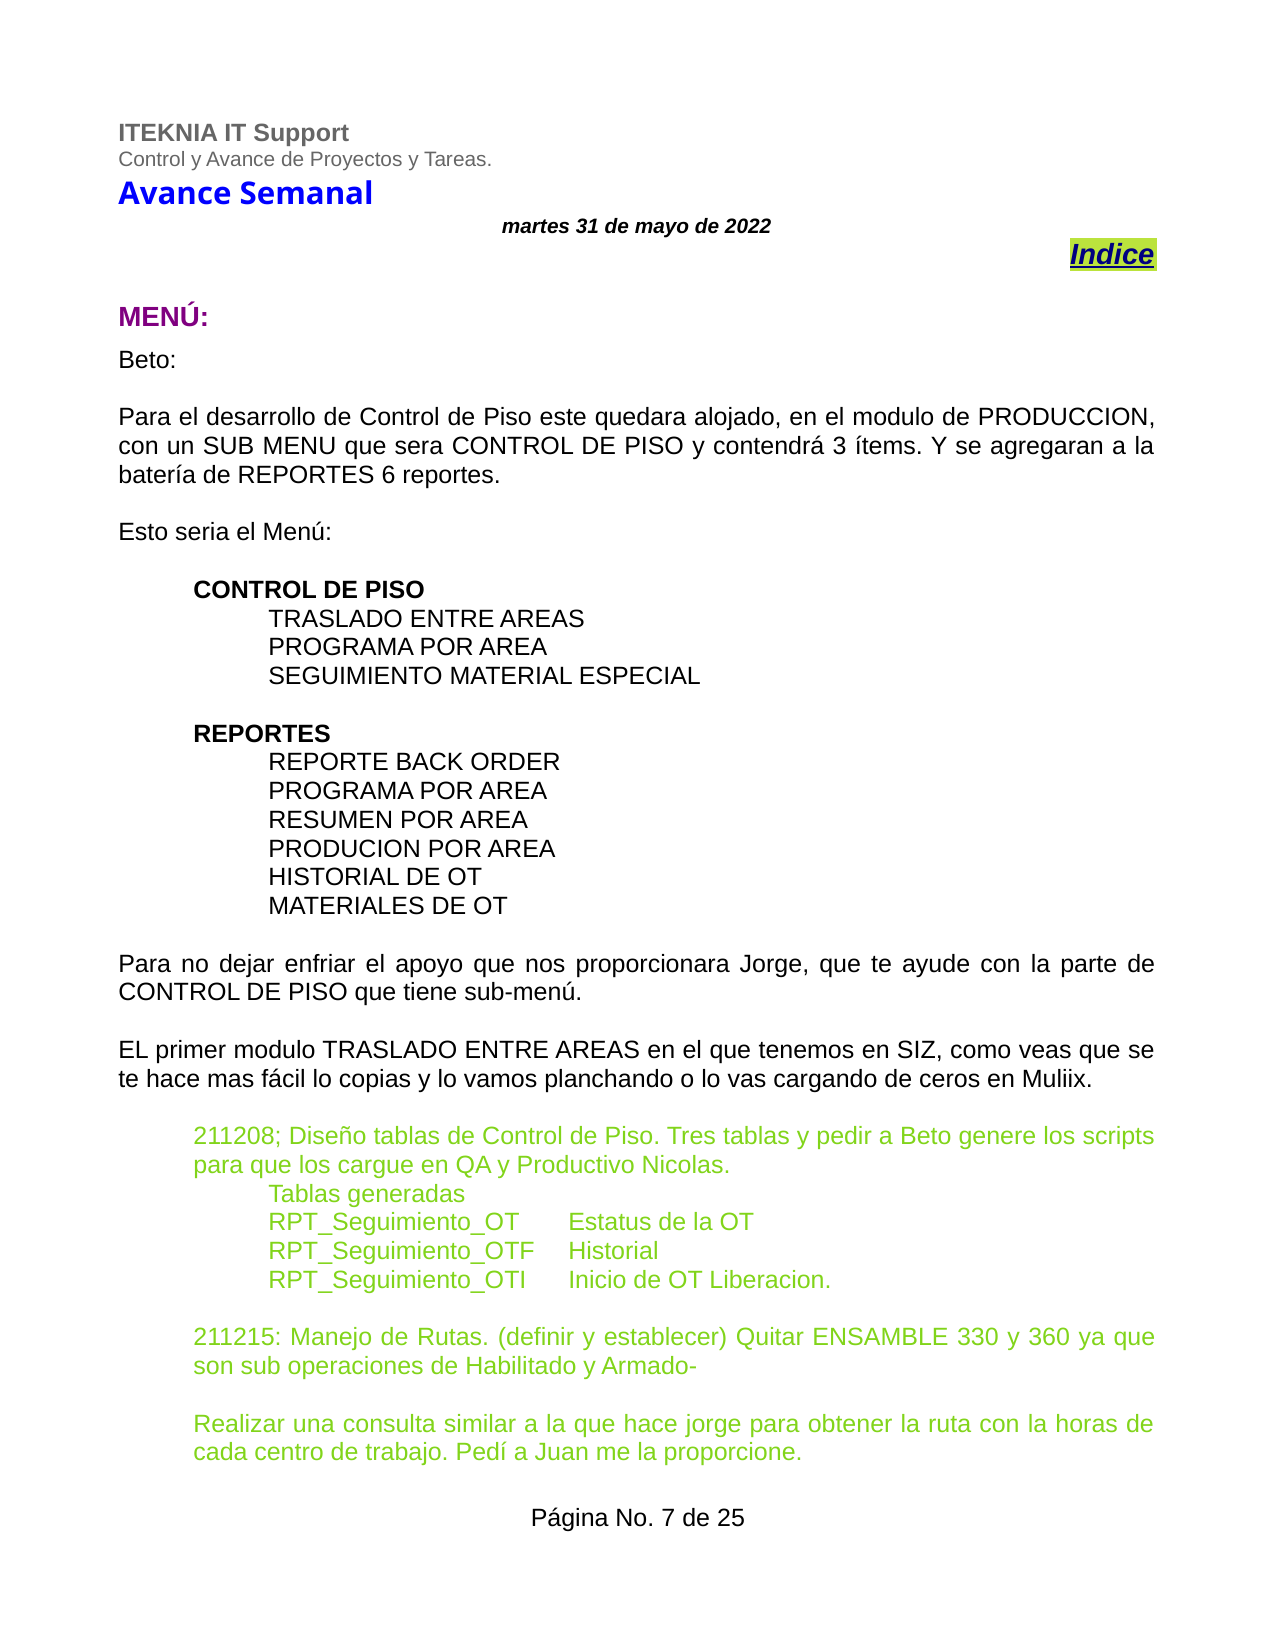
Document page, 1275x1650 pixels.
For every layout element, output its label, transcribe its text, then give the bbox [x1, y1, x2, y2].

text Realizar una consulta similar a la que hace jorge para obtener la ruta con la horas de cada centro de trabajo. Pedí a Juan me la proporcione. [193, 1408, 1157, 1466]
text REPORTES [118, 718, 1157, 747]
text PROGRAMA POR AREA [118, 776, 1157, 805]
text HISTORIAL DE OT [118, 862, 1157, 891]
text SEGUIMIENTO MATERIAL ESPECIAL [118, 661, 1157, 690]
text MATERIALES DE OT [118, 891, 1157, 920]
text Beto: [118, 345, 1157, 373]
text RPT_Seguimiento_OTF Historial [193, 1236, 1157, 1265]
text RPT_Seguimiento_OTI Inicio de OT Liberacion. [193, 1265, 1157, 1293]
text RPT_Seguimiento_OT Estatus de la OT [193, 1207, 1157, 1236]
text Para no dejar enfriar el apoyo que nos proporcionara Jorge, que te ayude con la parte de CONTROL DE PISO que tiene sub-menú. [118, 948, 1157, 1006]
text RESUMEN POR AREA [118, 805, 1157, 833]
text EL primer modulo TRASLADO ENTRE AREAS en el que tenemos en SIZ, como veas que se te hace mas fácil lo copias y lo vamos planchando o lo vas cargando de ceros en Muliix. [118, 1035, 1157, 1092]
text CONTROL DE PISO [118, 575, 1157, 603]
text 211215: Manejo de Rutas. (definir y establecer) Quitar ENSAMBLE 330 y 360 ya que son sub operaciones de Habilitado y Armado- [193, 1322, 1157, 1380]
text Tablas generadas [193, 1178, 1157, 1207]
text Para el desarrollo de Control de Piso este quedara alojado, en el modulo de PRODUCCION, con un SUB MENU que sera CONTROL DE PISO y contendrá 3 ítems. Y se agregaran a la batería de REPORTES 6 reportes. [118, 402, 1157, 488]
text 211208; Diseño tablas de Control de Piso. Tres tablas y pedir a Beto genere los scripts para que los cargue en QA y Productivo Nicolas. [193, 1121, 1157, 1178]
text Esto seria el Menú: [118, 517, 1157, 546]
text PROGRAMA POR AREA [118, 632, 1157, 661]
text REPORTE BACK ORDER [118, 747, 1157, 776]
text TRASLADO ENTRE AREAS [118, 603, 1157, 632]
text PRODUCION POR AREA [118, 833, 1157, 862]
subtitle MENÚ: [118, 300, 1157, 332]
